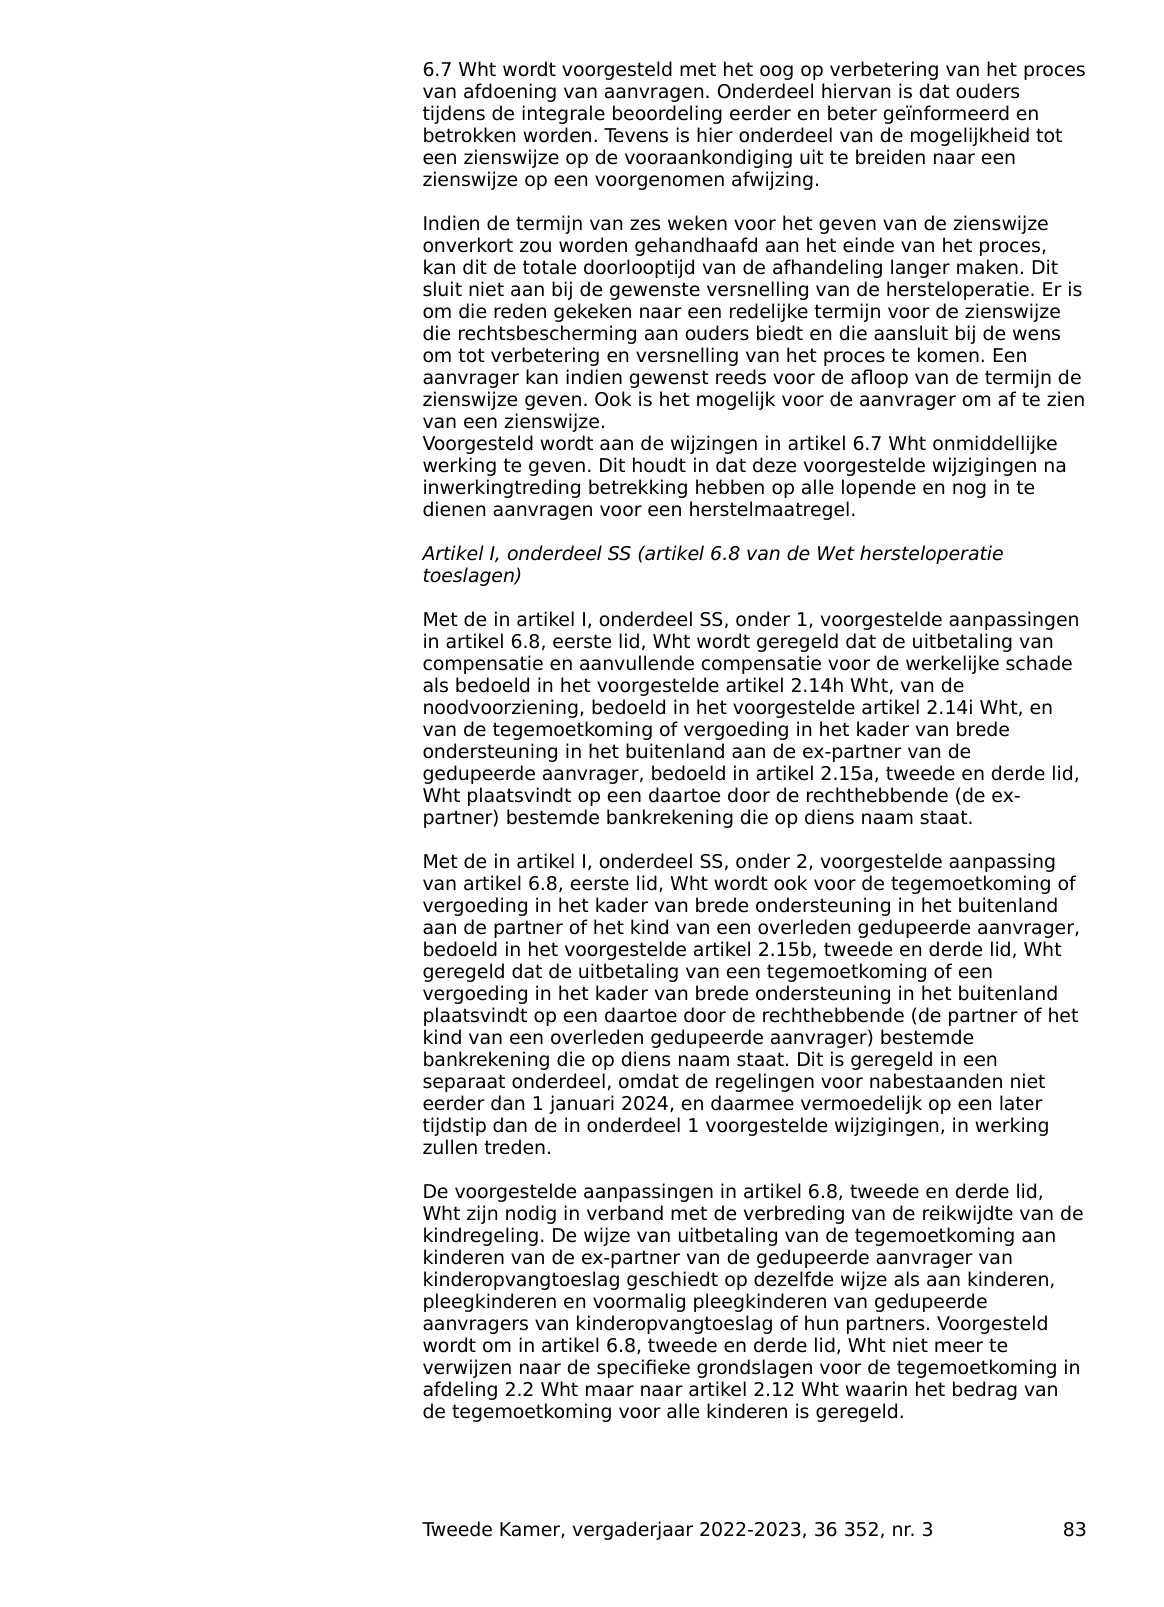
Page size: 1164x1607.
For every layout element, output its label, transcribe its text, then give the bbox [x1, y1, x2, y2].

text 6.7 Wht wordt voorgesteld met het oog op verbetering van het proces van afdoening van aanvragen. Onderdeel hiervan is dat ouders tijdens de integrale beoordeling eerder en beter geïnformeerd en betrokken worden. Tevens is hier onderdeel van de mogelijkheid tot een zienswijze op de vooraankondiging uit te breiden naar een zienswijze op een voorgenomen afwijzing. [422, 59, 1087, 191]
text Voorgesteld wordt aan de wijzingen in artikel 6.7 Wht onmiddellijke werking te geven. Dit houdt in dat deze voorgestelde wijzigingen na inwerkingtreding betrekking hebben op alle lopende en nog in te dienen aanvragen voor een herstelmaatregel. [422, 433, 1087, 521]
text Met de in artikel I, onderdeel SS, onder 2, voorgestelde aanpassing van artikel 6.8, eerste lid, Wht wordt ook voor de tegemoetkoming of vergoeding in het kader van brede ondersteuning in het buitenland aan de partner of het kind van een overleden gedupeerde aanvrager, bedoeld in het voorgestelde artikel 2.15b, tweede en derde lid, Wht geregeld dat de uitbetaling van een tegemoetkoming of een vergoeding in het kader van brede ondersteuning in het buitenland plaatsvindt op een daartoe door de rechthebbende (de partner of het kind van een overleden gedupeerde aanvrager) bestemde bankrekening die op diens naam staat. Dit is geregeld in een separaat onderdeel, omdat de regelingen voor nabestaanden niet eerder dan 1 januari 2024, en daarmee vermoedelijk op een later tijdstip dan de in onderdeel 1 voorgestelde wijzigingen, in werking zullen treden. [422, 851, 1087, 1159]
text De voorgestelde aanpassingen in artikel 6.8, tweede en derde lid, Wht zijn nodig in verband met de verbreding van de reikwijdte van de kindregeling. De wijze van uitbetaling van de tegemoetkoming aan kinderen van de ex-partner van de gedupeerde aanvrager van kinderopvangtoeslag geschiedt op dezelfde wijze als aan kinderen, pleegkinderen en voormalig pleegkinderen van gedupeerde aanvragers van kinderopvangtoeslag of hun partners. Voorgesteld wordt om in artikel 6.8, tweede en derde lid, Wht niet meer te verwijzen naar de specifieke grondslagen voor de tegemoetkoming in afdeling 2.2 Wht maar naar artikel 2.12 Wht waarin het bedrag van de tegemoetkoming voor alle kinderen is geregeld. [422, 1181, 1087, 1423]
subtitle Artikel I, onderdeel SS (artikel 6.8 van de Wet hersteloperatie toeslagen) [422, 543, 1087, 587]
text Met de in artikel I, onderdeel SS, onder 1, voorgestelde aanpassingen in artikel 6.8, eerste lid, Wht wordt geregeld dat de uitbetaling van compensatie en aanvullende compensatie voor de werkelijke schade als bedoeld in het voorgestelde artikel 2.14h Wht, van de noodvoorziening, bedoeld in het voorgestelde artikel 2.14i Wht, en van de tegemoetkoming of vergoeding in het kader van brede ondersteuning in het buitenland aan de ex-partner van de gedupeerde aanvrager, bedoeld in artikel 2.15a, tweede en derde lid, Wht plaatsvindt op een daartoe door de rechthebbende (de ex-partner) bestemde bankrekening die op diens naam staat. [422, 609, 1087, 829]
text Indien de termijn van zes weken voor het geven van de zienswijze onverkort zou worden gehandhaafd aan het einde van het proces, kan dit de totale doorlooptijd van de afhandeling langer maken. Dit sluit niet aan bij de gewenste versnelling van de hersteloperatie. Er is om die reden gekeken naar een redelijke termijn voor de zienswijze die rechtsbescherming aan ouders biedt en die aansluit bij de wens om tot verbetering en versnelling van het proces te komen. Een aanvrager kan indien gewenst reeds voor de afloop van de termijn de zienswijze geven. Ook is het mogelijk voor de aanvrager om af te zien van een zienswijze. [422, 213, 1087, 433]
